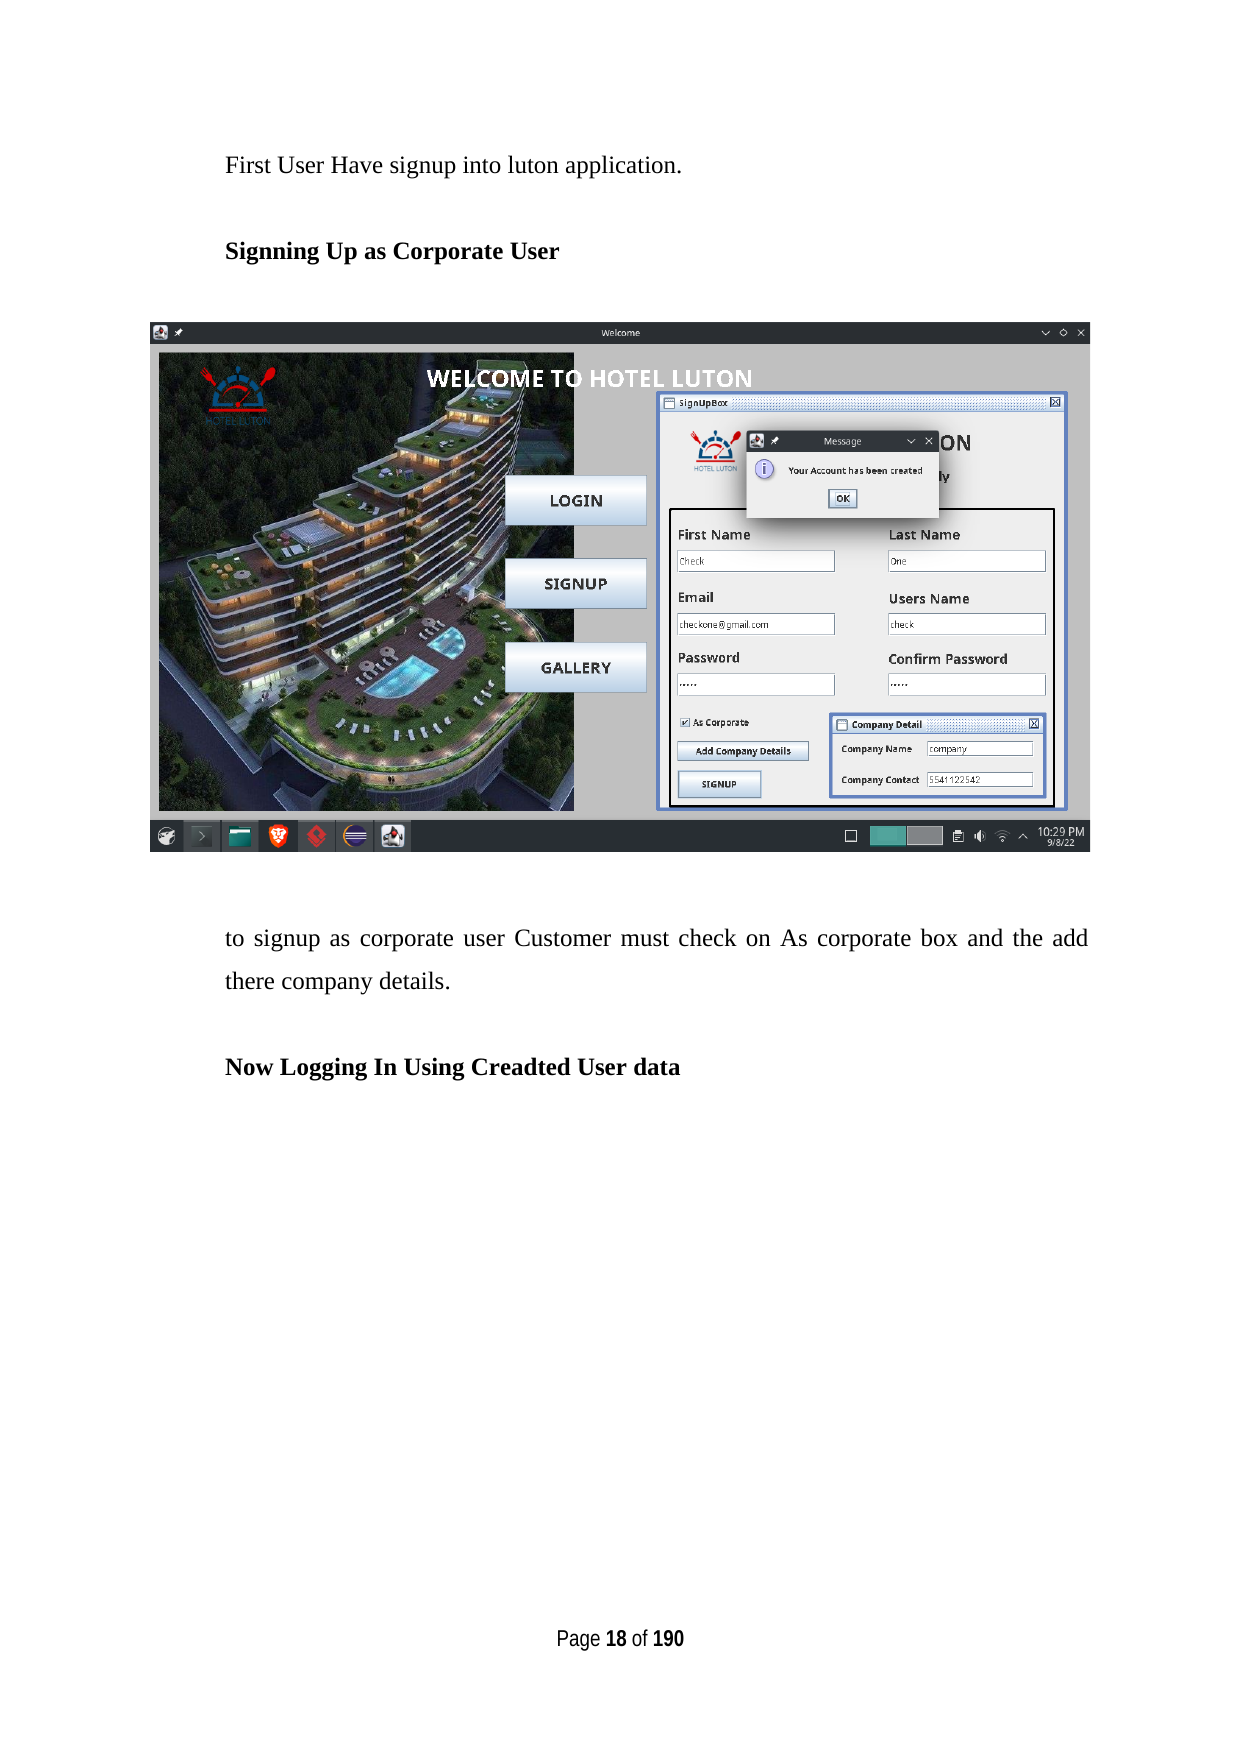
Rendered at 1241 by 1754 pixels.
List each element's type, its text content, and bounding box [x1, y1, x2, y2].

text First User Have signup into luton application. [225, 150, 1090, 179]
picture [150, 322, 1091, 852]
text to signup as corporate user Customer must check on As corporate box and the add there company details. [225, 923, 1090, 995]
text Now Logging In Using Creadted User data [225, 1052, 1090, 1081]
text Signning Up as Corporate User [225, 236, 1090, 265]
